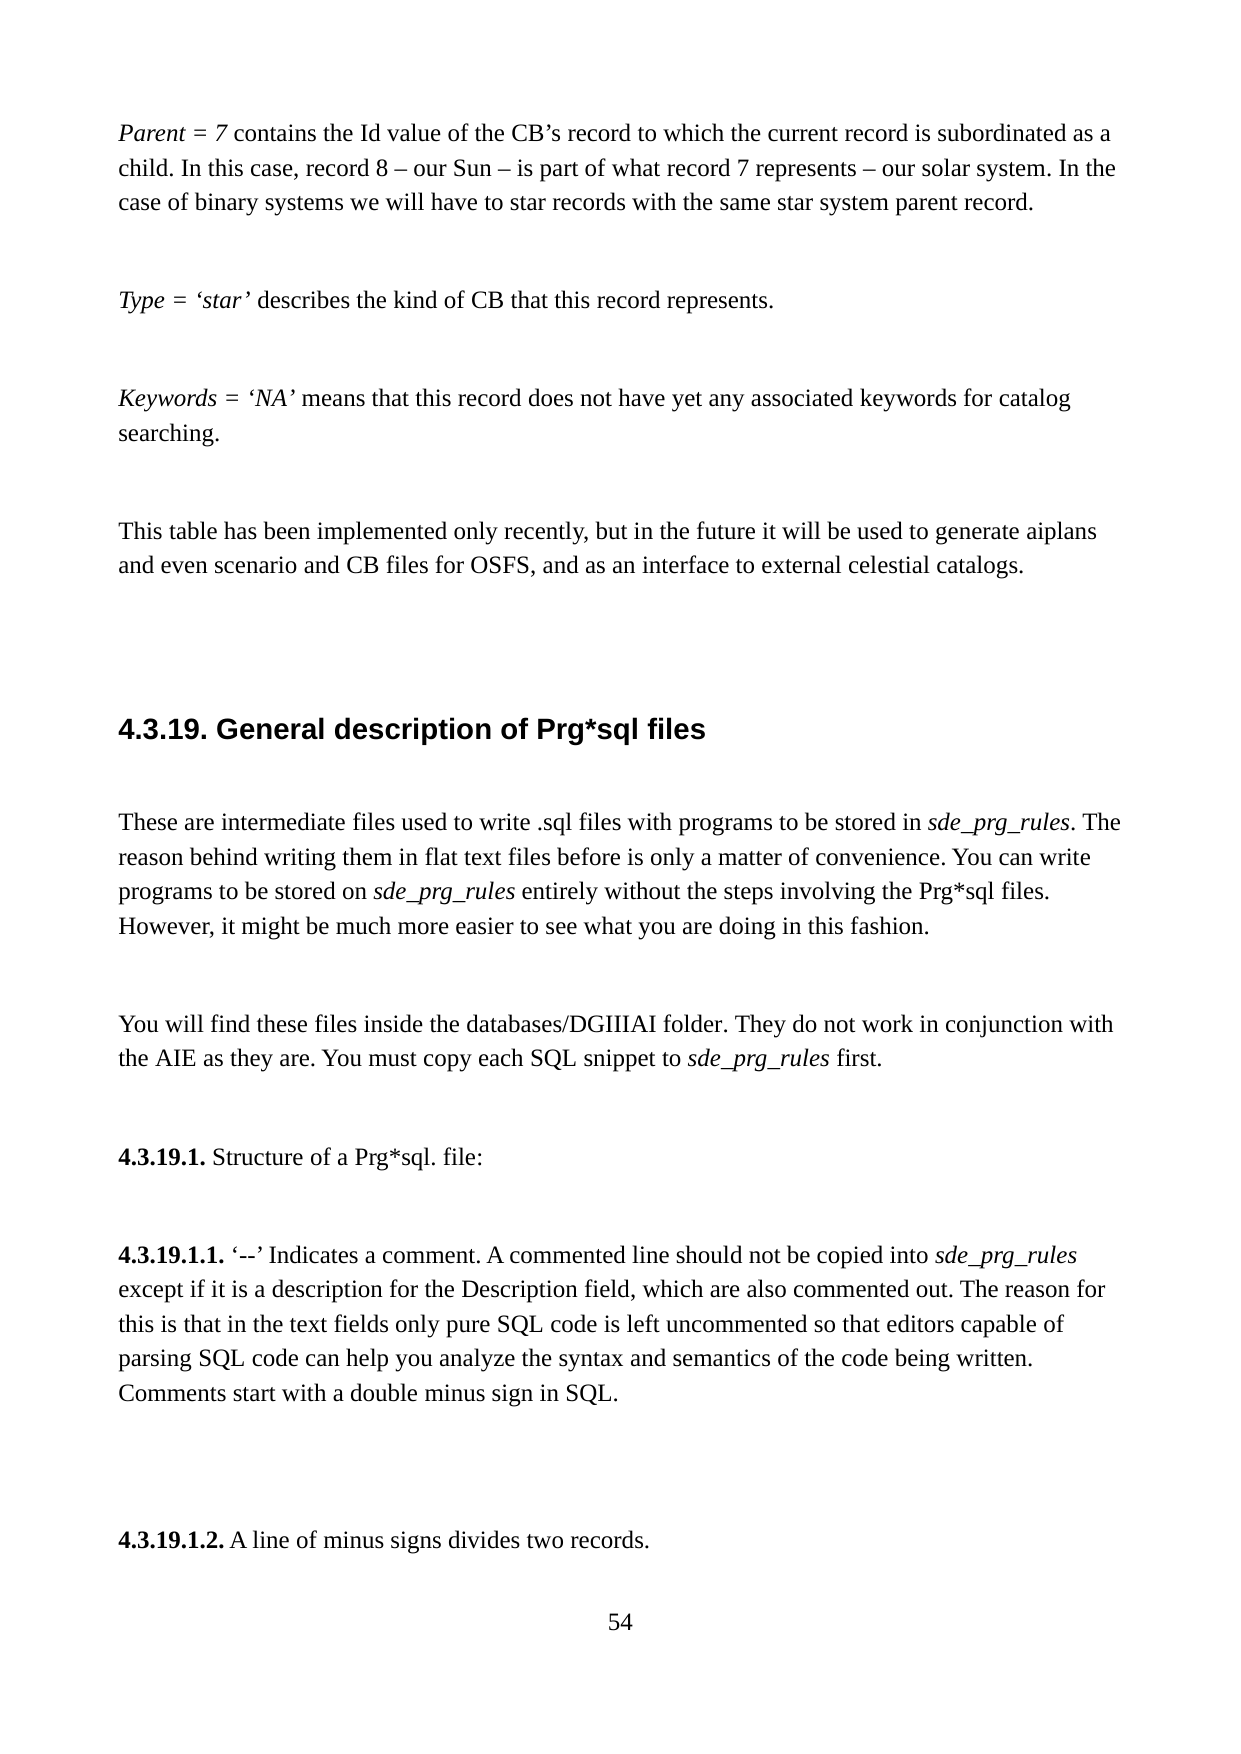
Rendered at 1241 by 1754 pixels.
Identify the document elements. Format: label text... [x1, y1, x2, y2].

text 4.3.19.1.1. ‘--’ Indicates a comment. A commented line should not be copied into sde_prg_rules except if it is a description for the Description field, which are also commented out. The reason for this is that in the text fields only pure SQL code is left uncommented so that editors capable of parsing SQL code can help you analyze the syntax and semantics of the code being written. Comments start with a double minus sign in SQL. [118, 1240, 1122, 1406]
text This table has been implemented only recently, but in the future it will be used to generate aiplans and even scenario and CB files for OSFS, and as an interface to external celestial catalogs. [118, 516, 1122, 579]
text 4.3.19.1.2. A line of minus signs divides two records. [118, 1525, 1122, 1554]
text You will find these files inside the databases/DGIIIAI folder. They do not work in conjunction with the AIE as they are. You must copy each SQL snippet to sde_prg_rules first. [118, 1009, 1122, 1072]
subtitle 4.3.19. General description of Prg*sql files [118, 712, 1122, 746]
text Type = ‘star’ describes the kind of CB that this record represents. [118, 285, 1122, 314]
text These are intermediate files used to write .sql files with programs to be stored in sde_prg_rules. The reason behind writing them in flat text files before is only a matter of convenience. You can write programs to be stored on sde_prg_rules entirely without the steps involving the Prg*sql files. However, it might be much more easier to see what you are doing in this fashion. [118, 807, 1122, 940]
text 4.3.19.1. Structure of a Prg*sql. file: [118, 1142, 1122, 1170]
text Parent = 7 contains the Id value of the CB’s record to which the current record is subordinated as a child. In this case, record 8 – our Sun – is part of what record 7 represents – our solar system. In the case of binary systems we will have to star records with the same star system parent record. [118, 118, 1122, 216]
text Keywords = ‘NA’ means that this record does not have yet any associated keywords for catalog searching. [118, 383, 1122, 447]
